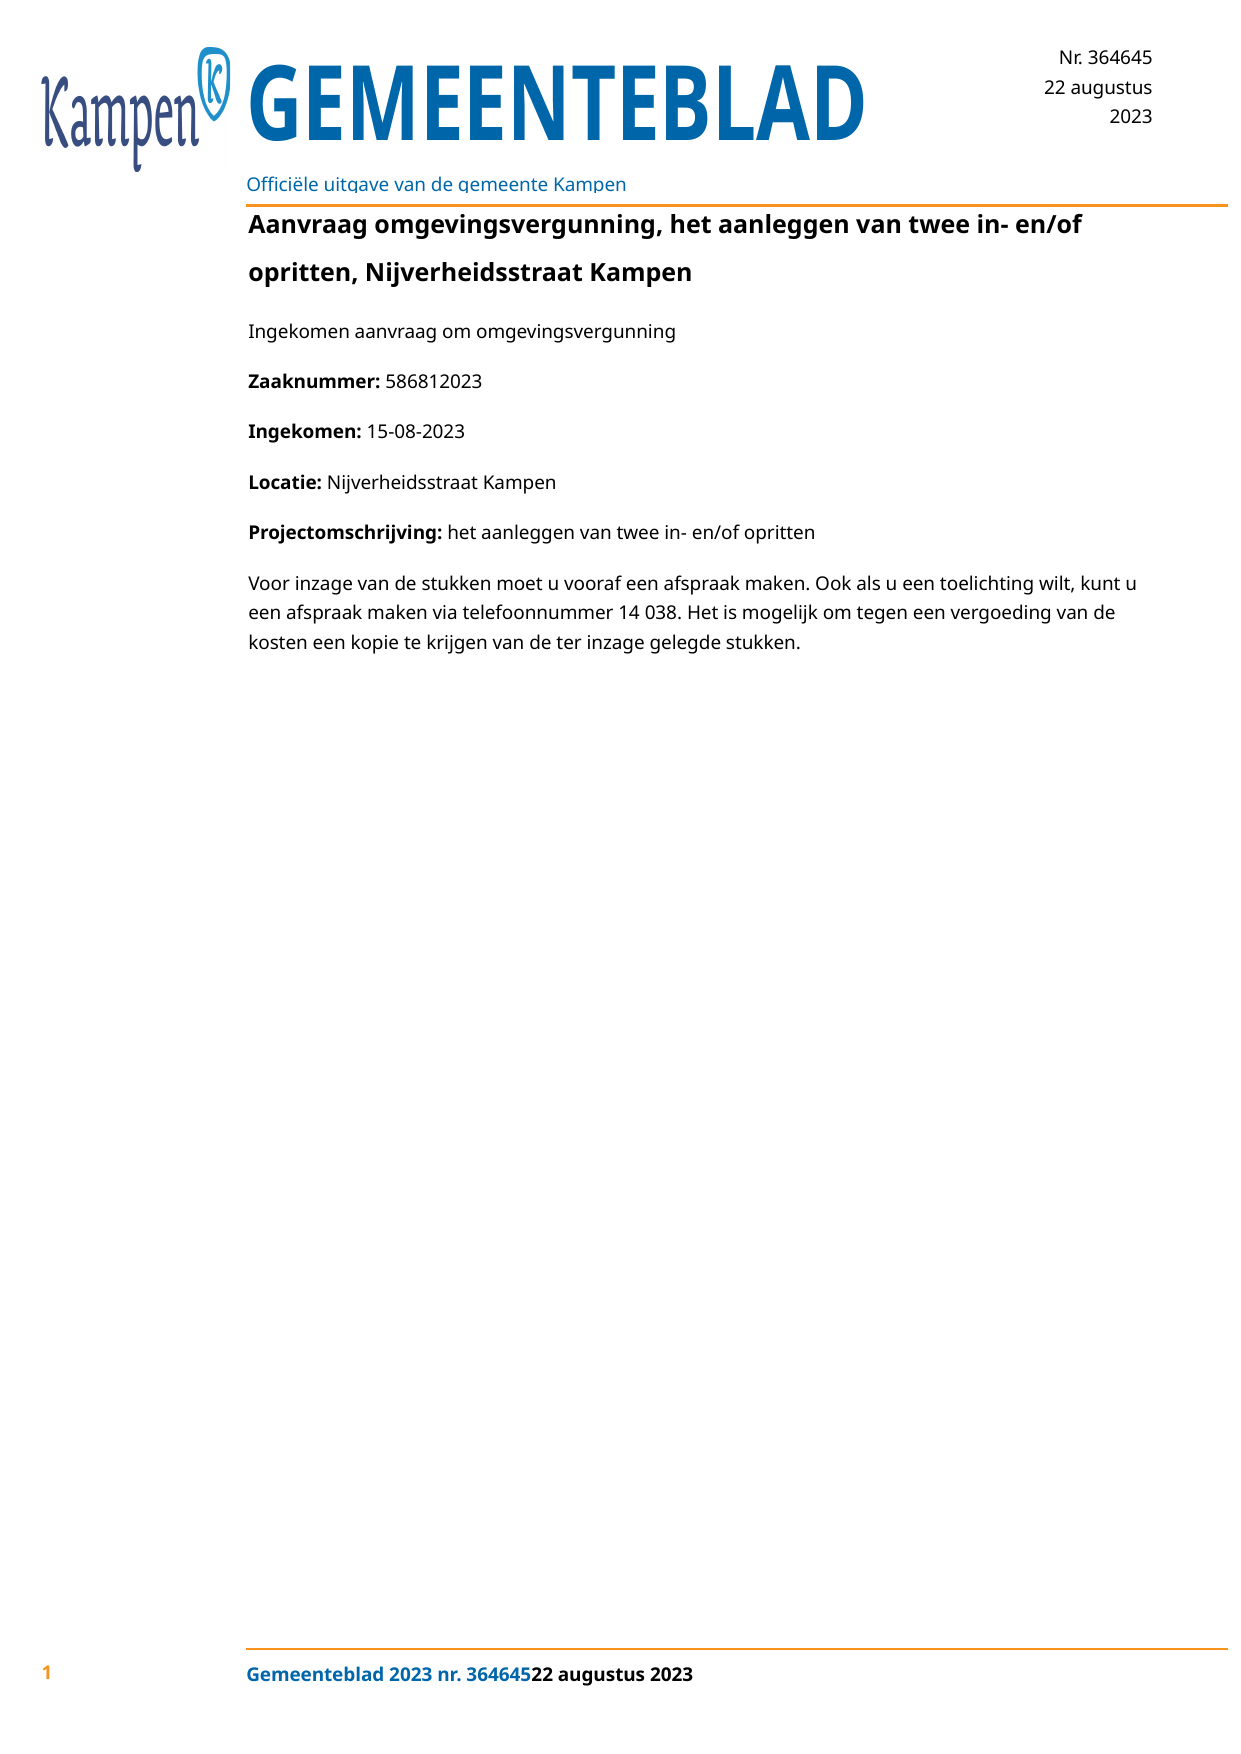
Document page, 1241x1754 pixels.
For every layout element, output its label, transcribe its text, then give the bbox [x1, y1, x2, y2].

text Projectomschrijving: het aanleggen van twee in- en/of opritten [248, 519, 1152, 545]
text Aanvraag omgevingsvergunning, het aanleggen van twee in- en/of opritten, Nijverheidsstraat Kampen [248, 207, 1152, 288]
text Voor inzage van de stukken moet u vooraf een afspraak maken. Ook als u een toelichting wilt, kunt u een afspraak maken via telefoonnummer 14 038. Het is mogelijk om tegen een vergoeding van de kosten een kopie te krijgen van de ter inzage gelegde stukken. [248, 570, 1152, 655]
text Ingekomen: 15-08-2023 [248, 419, 1152, 444]
text Ingekomen aanvraag om omgevingsvergunning [248, 318, 1152, 344]
text Locatie: Nijverheidsstraat Kampen [248, 469, 1152, 495]
text Zaaknummer: 586812023 [248, 368, 1152, 394]
picture [41, 47, 231, 172]
